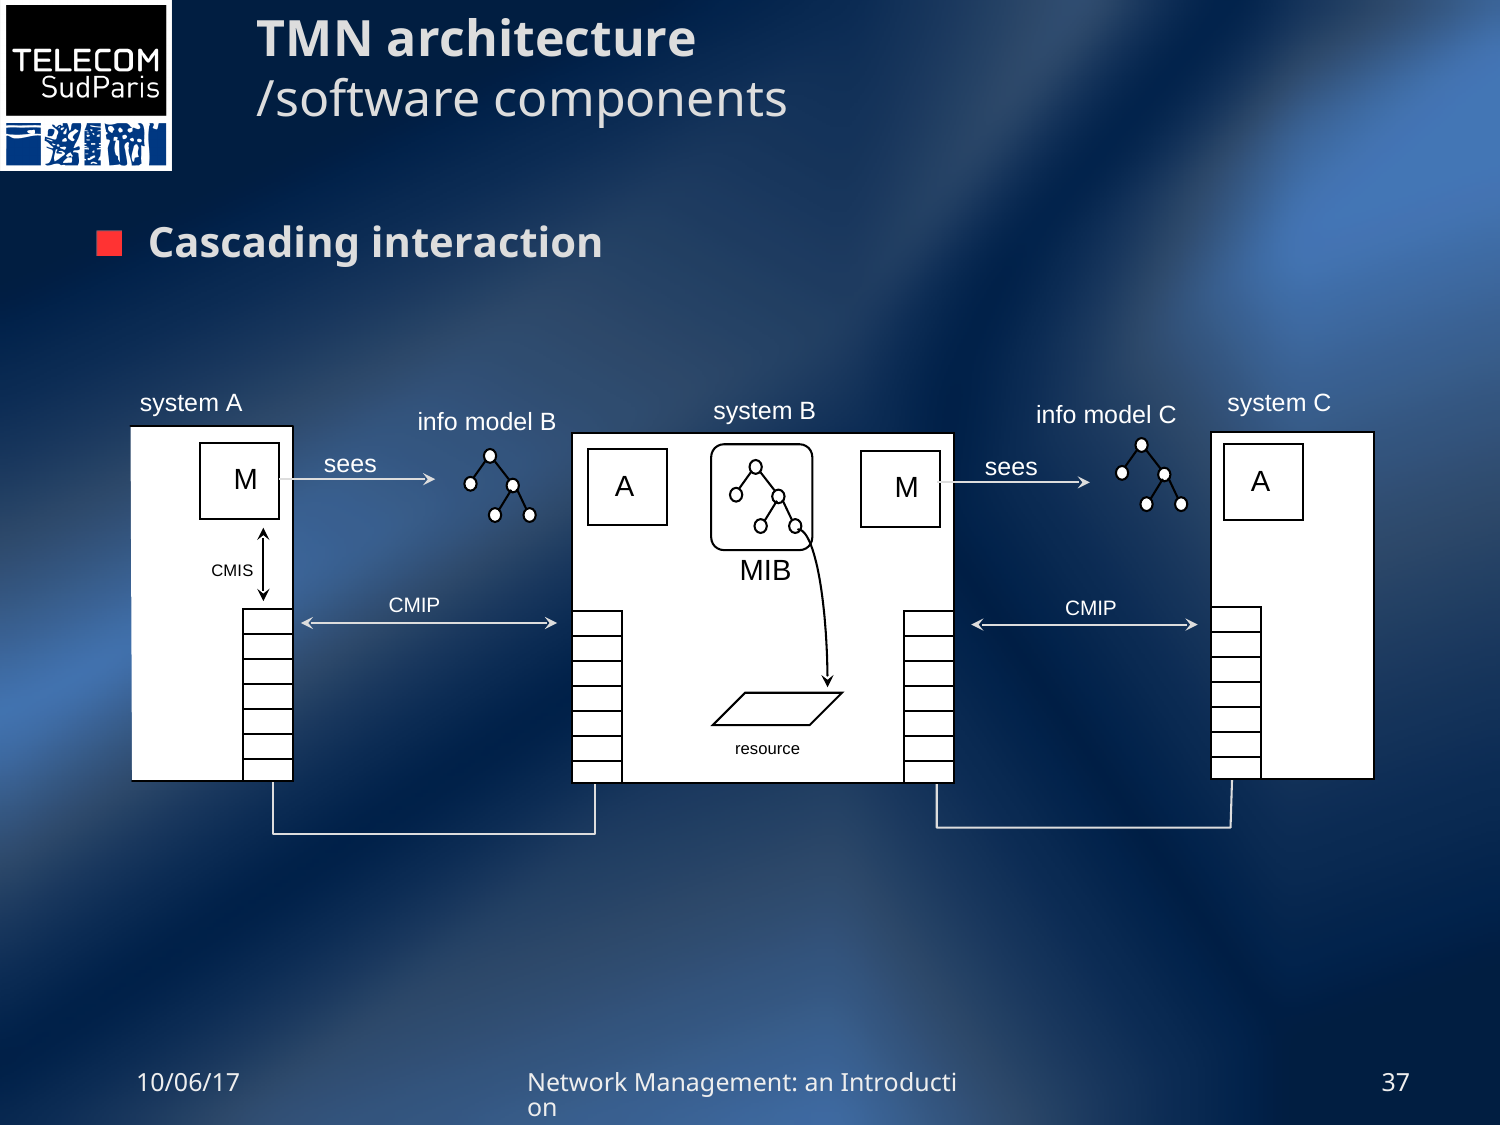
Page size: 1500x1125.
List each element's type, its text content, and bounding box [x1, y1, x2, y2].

text_box info model B [402, 397, 573, 443]
text_box system B [698, 386, 832, 432]
text_box [483, 448, 497, 463]
text_box [1211, 431, 1374, 780]
text_box A [599, 459, 650, 510]
text_box CMIP [1049, 587, 1132, 628]
text_box info model C [1021, 391, 1193, 437]
text_box [201, 444, 278, 518]
text_box [464, 476, 477, 491]
text_box [1158, 467, 1171, 482]
text_box A [1235, 454, 1286, 505]
text_box resource [720, 729, 816, 766]
text_box [862, 452, 939, 526]
list Cascading interaction [76, 207, 1427, 977]
text_box system C [1212, 378, 1347, 425]
title TMN architecture /software components [242, 0, 1436, 135]
picture [0, 0, 1500, 1125]
text_box [571, 433, 954, 783]
text_box MIB [724, 543, 807, 594]
text_box sees [308, 439, 393, 486]
text_box M [879, 460, 935, 512]
text_box sees [969, 443, 1054, 489]
text_box [1115, 465, 1129, 480]
text_box M [218, 453, 274, 504]
text_box system A [124, 378, 259, 425]
text_box CMIP [373, 584, 456, 625]
text_box [506, 478, 519, 493]
text_box [130, 426, 294, 781]
text_box [1175, 497, 1188, 512]
text_box [523, 508, 536, 522]
text_box [1140, 497, 1153, 512]
text_box [1135, 438, 1148, 452]
text_box [488, 508, 502, 522]
text_box CMIS [196, 551, 269, 588]
